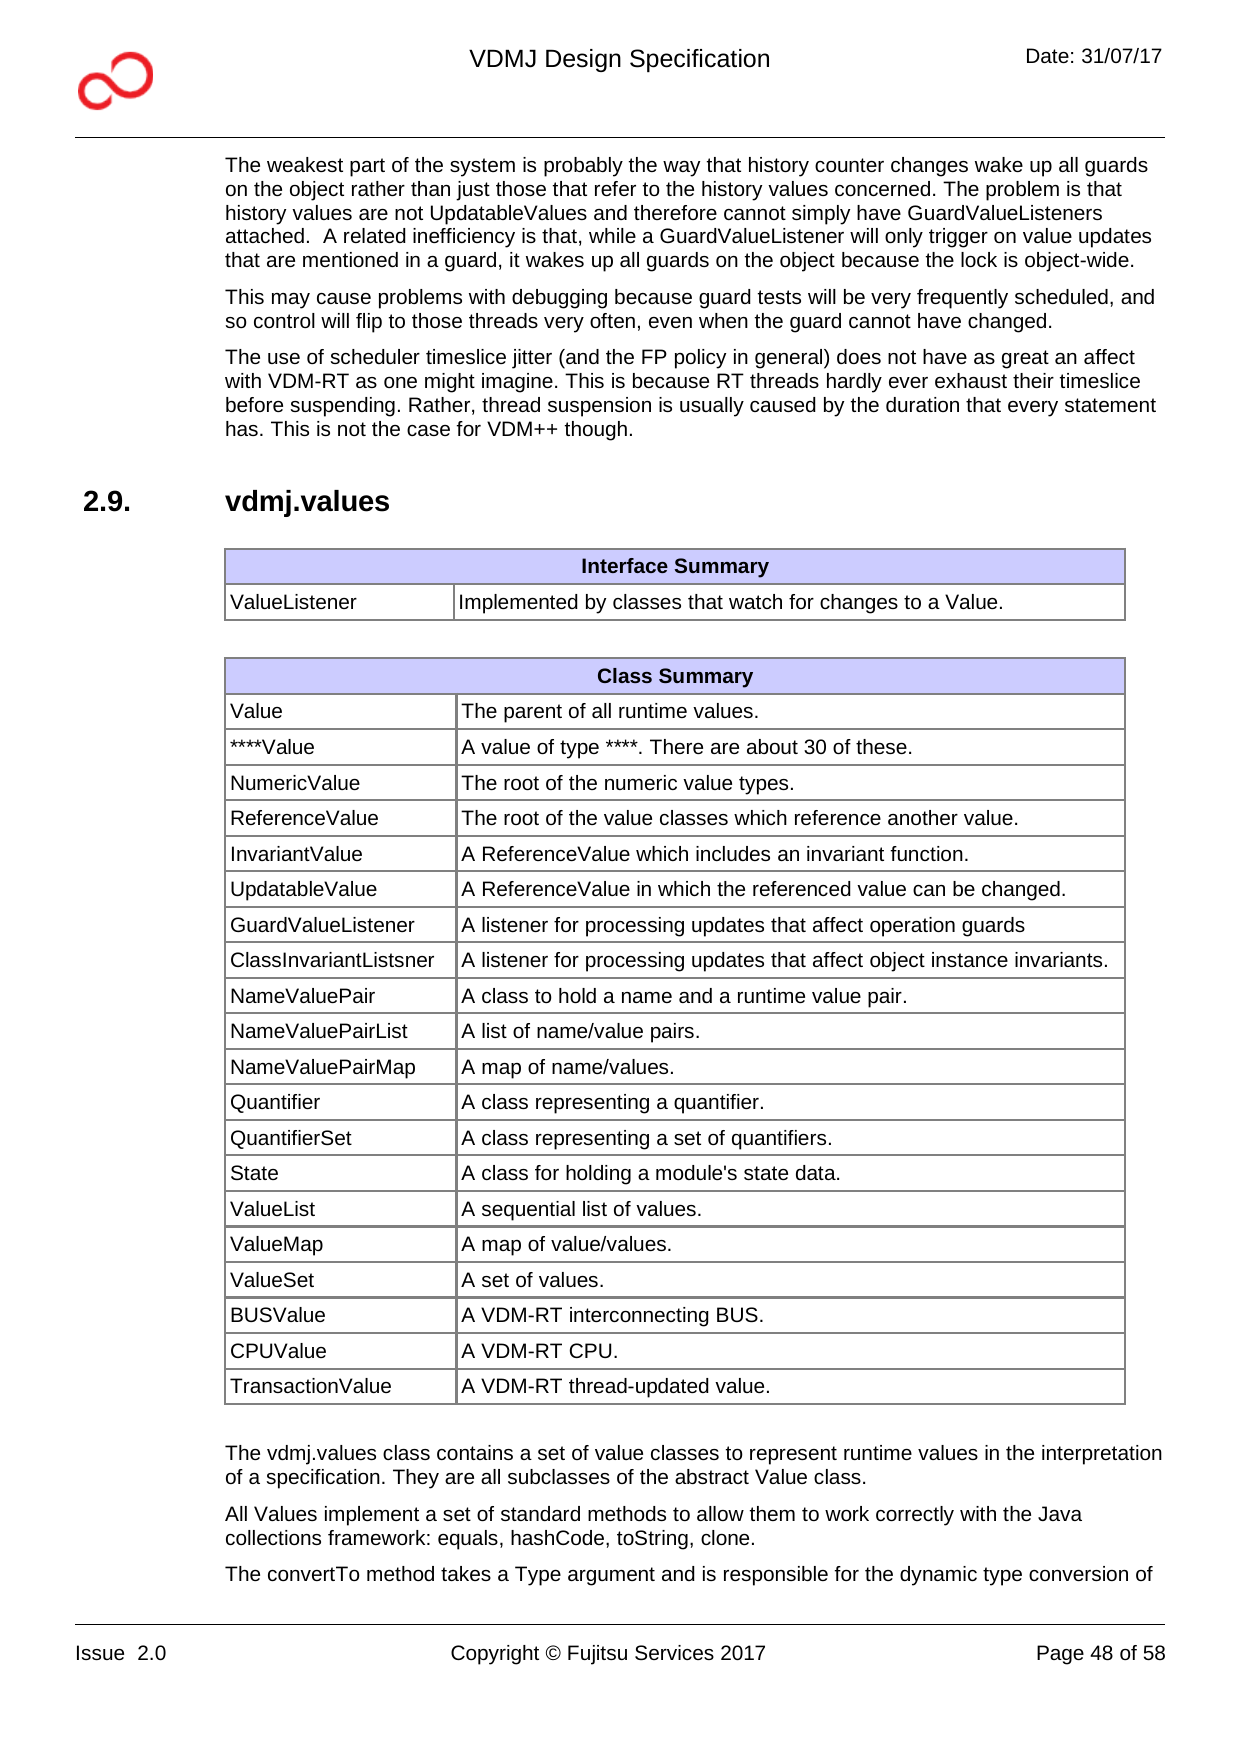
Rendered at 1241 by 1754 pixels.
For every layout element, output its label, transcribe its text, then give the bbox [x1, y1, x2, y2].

table_cell A class for holding a module's state data. [458, 1156, 1124, 1190]
table_cell NameValuePair [226, 979, 455, 1012]
table_cell A VDM-RT interconnecting BUS. [458, 1299, 1124, 1332]
table_cell TransactionValue [226, 1370, 455, 1403]
table_header Interface Summary [226, 550, 1124, 583]
table_cell ValueSet [226, 1263, 455, 1296]
table_cell A class representing a set of quantifiers. [458, 1121, 1124, 1154]
table_cell A sequential list of values. [458, 1192, 1124, 1225]
table_cell The root of the value classes which reference another value. [458, 801, 1124, 835]
text This may cause problems with debugging because guard tests will be very frequently scheduled, and so control will flip to those threads very often, even when the guard cannot have changed. [225, 285, 1165, 333]
table_cell A class to hold a name and a runtime value pair. [458, 979, 1124, 1012]
picture [78, 44, 153, 120]
table_cell A value of type ****. There are about 30 of these. [458, 730, 1124, 764]
table_cell GuardValueListener [226, 908, 455, 941]
table_cell A list of name/value pairs. [458, 1014, 1124, 1048]
table_cell A listener for processing updates that affect operation guards [458, 908, 1124, 941]
table_cell ValueListener [226, 585, 453, 618]
table_cell QuantifierSet [226, 1121, 455, 1154]
table_cell ValueList [226, 1192, 455, 1225]
table_cell ValueMap [226, 1228, 455, 1261]
table_cell A ReferenceValue which includes an invariant function. [458, 837, 1124, 870]
table_cell NameValuePairMap [226, 1050, 455, 1083]
table_cell State [226, 1156, 455, 1190]
table_cell ReferenceValue [226, 801, 455, 835]
table_cell A VDM-RT CPU. [458, 1334, 1124, 1367]
table_cell ****Value [226, 730, 455, 764]
table_cell The root of the numeric value types. [458, 766, 1124, 799]
table_cell A VDM-RT thread-updated value. [458, 1370, 1124, 1403]
table_cell BUSValue [226, 1299, 455, 1332]
text All Values implement a set of standard methods to allow them to work correctly with the Java collections framework: equals, hashCode, toString, clone. [225, 1502, 1165, 1550]
table_cell Implemented by classes that watch for changes to a Value. [455, 585, 1124, 618]
table_cell InvariantValue [226, 837, 455, 870]
table_cell A class representing a quantifier. [458, 1085, 1124, 1119]
subtitle vdmj.values [75, 484, 1165, 517]
table_cell A map of name/values. [458, 1050, 1124, 1083]
text The convertTo method takes a Type argument and is responsible for the dynamic type conversion of [225, 1562, 1165, 1586]
table_cell ClassInvariantListsner [226, 943, 455, 977]
table_cell NumericValue [226, 766, 455, 799]
text The vdmj.values class contains a set of value classes to represent runtime values in the interpretation of a specification. They are all subclasses of the abstract Value class. [225, 1442, 1165, 1489]
table_cell UpdatableValue [226, 872, 455, 906]
table_cell A ReferenceValue in which the referenced value can be changed. [458, 872, 1124, 906]
text The weakest part of the system is probably the way that history counter changes wake up all guards on the object rather than just those that refer to the history values concerned. The problem is that history values are not UpdatableValues and therefore cannot simply have GuardValueListeners attached. A related inefficiency is that, while a GuardValueListener will only trigger on value updates that are mentioned in a guard, it wakes up all guards on the object because the lock is object-wide. [225, 153, 1165, 273]
table_cell Quantifier [226, 1085, 455, 1119]
text The use of scheduler timeslice jitter (and the FP policy in general) does not have as great an affect with VDM-RT as one might imagine. This is because RT threads hardly ever exhaust their timeslice before suspending. Rather, thread suspension is usually caused by the duration that every statement has. This is not the case for VDM++ though. [225, 346, 1165, 441]
table_cell Value [226, 695, 455, 728]
table_cell CPUValue [226, 1334, 455, 1367]
table_cell The parent of all runtime values. [458, 695, 1124, 728]
table_cell A set of values. [458, 1263, 1124, 1296]
table_header Class Summary [226, 659, 1124, 693]
table_cell NameValuePairList [226, 1014, 455, 1048]
table_cell A map of value/values. [458, 1228, 1124, 1261]
table_cell A listener for processing updates that affect object instance invariants. [458, 943, 1124, 977]
